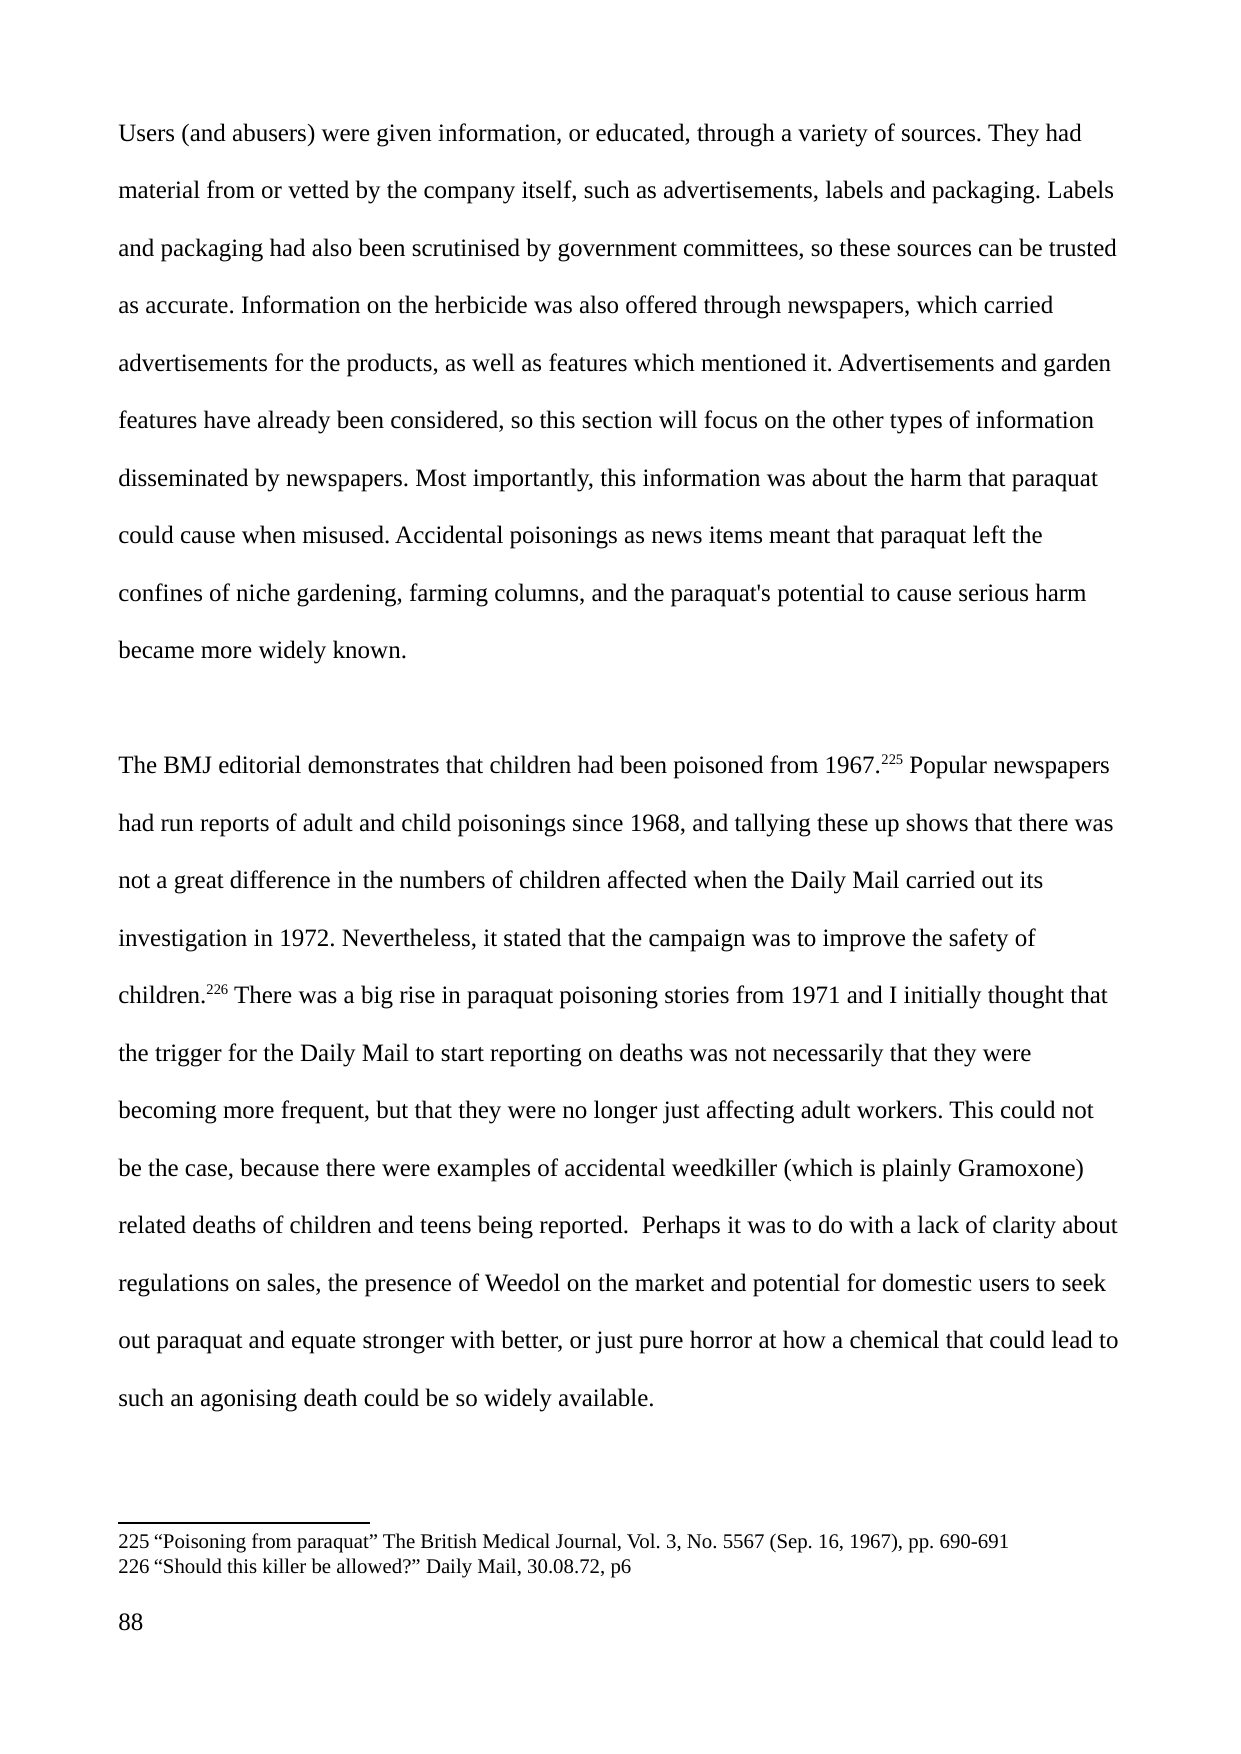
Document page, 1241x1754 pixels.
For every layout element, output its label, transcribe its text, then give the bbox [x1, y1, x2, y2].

text The BMJ editorial demonstrates that children had been poisoned from 1967. Popular newspapers had run reports of adult and child poisonings since 1968, and tallying these up shows that there was not a great difference in the numbers of children affected when the Daily Mail carried out its investigation in 1972. Nevertheless, it stated that the campaign was to improve the safety of children. There was a big rise in paraquat poisoning stories from 1971 and I initially thought that the trigger for the Daily Mail to start reporting on deaths was not necessarily that they were becoming more frequent, but that they were no longer just affecting adult workers. This could not be the case, because there were examples of accidental weedkiller (which is plainly Gramoxone) related deaths of children and teens being reported. Perhaps it was to do with a lack of clarity about regulations on sales, the presence of Weedol on the market and potential for domestic users to seek out paraquat and equate stronger with better, or just pure horror at how a chemical that could lead to such an agonising death could be so widely available. [118, 751, 1122, 1412]
text “Should this killer be allowed?” Daily Mail, 30.08.72, p6 [118, 1553, 1122, 1578]
text Users (and abusers) were given information, or educated, through a variety of sources. They had material from or vetted by the company itself, such as advertisements, labels and packaging. Labels and packaging had also been scrutinised by government committees, so these sources can be trusted as accurate. Information on the herbicide was also offered through newspapers, which carried advertisements for the products, as well as features which mentioned it. Advertisements and garden features have already been considered, so this section will focus on the other types of information disseminated by newspapers. Most importantly, this information was about the harm that paraquat could cause when misused. Accidental poisonings as news items meant that paraquat left the confines of niche gardening, farming columns, and the paraquat's potential to cause serious harm became more widely known. [118, 118, 1122, 664]
text “Poisoning from paraquat” The British Medical Journal, Vol. 3, No. 5567 (Sep. 16, 1967), pp. 690-691 [118, 1529, 1122, 1553]
